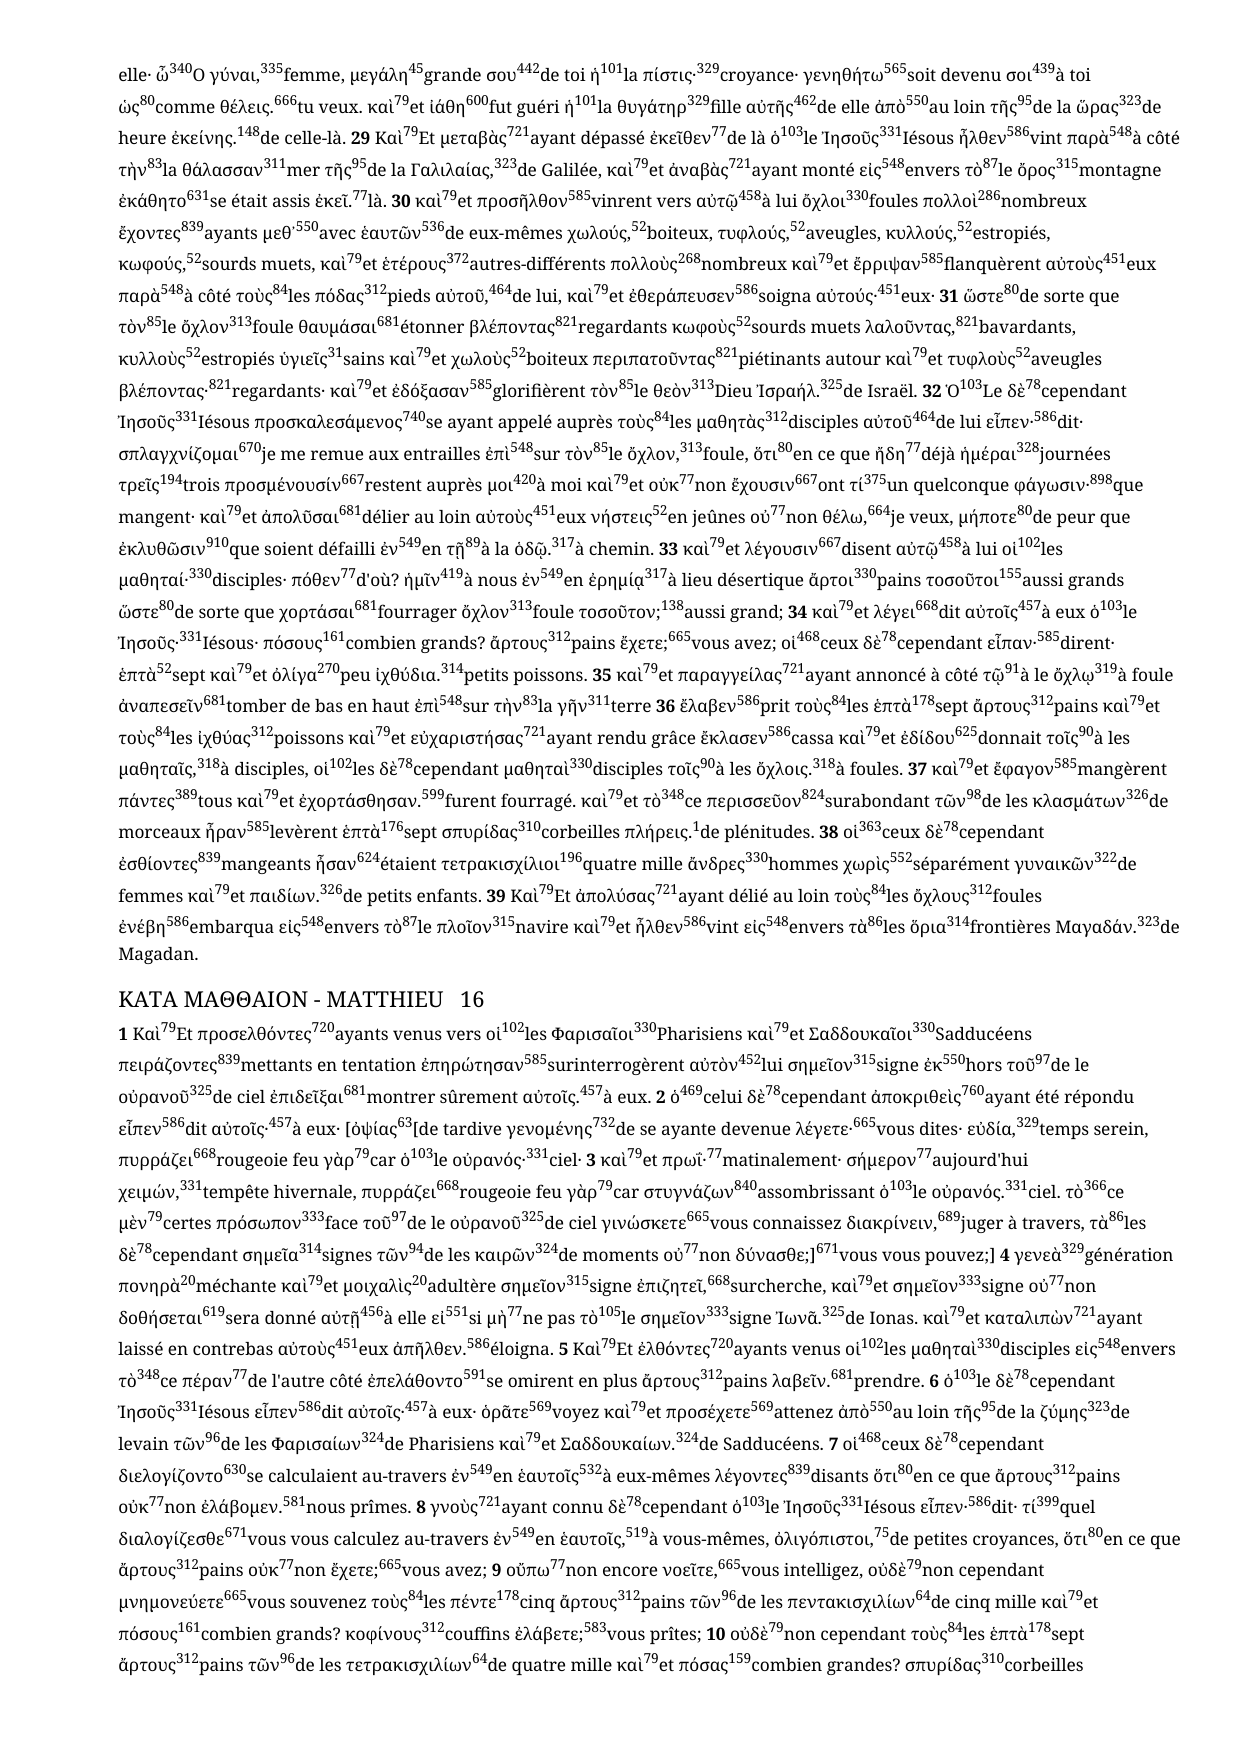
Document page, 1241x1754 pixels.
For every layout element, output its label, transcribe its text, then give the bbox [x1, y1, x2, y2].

text ΚΑΤΑ ΜΑΘΘΑΙΟΝ - MATTHIEU 16 [118, 984, 1181, 1013]
text 1 Τότε77Alors προσέρχονται673se viennent vers τῷ91à le Ἰησοῦ319à Iésous ἀπὸ550au loin Ἱεροσολύμων326de Ierosolymas Φαρισαῖοι330Pharisiens καὶ79et γραμματεῖς330lettrés λέγοντες·839disants· 2 διὰ548par le fait de τί399quel οἱ102les μαθηταί330disciples σου442de toi παραβαίνουσιν667transgressent τὴν83la παράδοσιν311transmission τῶν96de les πρεσβυτέρων;64de plus anciens; οὐ77non γὰρ79car νίπτονται673se lavent τὰς242les χεῖρας310mains [αὐτῶν]463[de eux] ὅταν80lorsque le cas échéant ἄρτον313pain ἐσθίωσιν.920que mangent. 3 ὁ469celui δὲ78cependant ἀποκριθεὶς760ayant été répondu εἶπεν586dit αὐτοῖς·457à eux· διὰ548par le fait de τί399quel καὶ77aussi ὑμεῖς447vous παραβαίνετε665vous transgressez τὴν83la ἐντολὴν311commandement τοῦ97de le θεοῦ325de Dieu διὰ548par le fait de τὴν83la παράδοσιν311transmission ὑμῶν;441de vous; 4 ὁ103le γὰρ79car θεὸς331Dieu εἶπεν·586dit· τίμα570valorise τὸν85le πατέρα313père καὶ79et τὴν83la μητέρα,311mère, καί·79et· ὁ364celui κακολογῶν840discourant en mal πατέρα313père ἢ79ou μητέρα311mère θανάτῳ319à trépas τελευτάτω.572parvienne à l'achèvement. 5 ὑμεῖς447vous δὲ78cependant λέγετε·665vous dites· ὃς498lequel ἂν340le cas échéant εἴπῃ899que dise τῷ91à le πατρὶ319à père ἢ79ou τῇ89à la μητρί·317à mère· δῶρον333don ὃ482lequel ἐὰν340si le cas échéant ἐξ550hors ἐμοῦ424de moi ὠφεληθῇς,909que tu sois profité, 6 οὐ77non μὴ77ne pas τιμήσει606valorisera τὸν85le πατέρα313père αὐτοῦ·464de lui· καὶ79et ἠκυρώσατε583vous annulâtes τὸν85le λόγον313discours τοῦ97de le θεοῦ325de Dieu διὰ548par le fait de τὴν83la παράδοσιν311transmission ὑμῶν.441de vous. 7 ὑποκριταί,336hypocrites, καλῶς77bellement ἐπροφήτευσεν586prophétisa περὶ550autour ὑμῶν441de vous Ἠσαΐας331Ésaïa λέγων·840disant· 8 ὁ103le λαὸς331peuple οὗτος156celui-ci τοῖς92à les χείλεσίν320à lèvres με417moi τιμᾷ,668valorise, ἡ101la δὲ78cependant καρδία329coeur αὐτῶν463de eux πόρρω77loin devant ἀπέχει668tient au loin ἀπ᾽550au loin ἐμοῦ·424de moi· 9 μάτην77vainement δὲ78cependant σέβονταί673se vénèrent με417moi διδάσκοντες839enseignants διδασκαλίας310enseignements ἐντάλματα314commandements ἀνθρώπων.324de êtres humains. 10 καὶ79et προσκαλεσάμενος740se ayant appelé auprès τὸν85le ὄχλον313foule εἶπεν586dit αὐτοῖς·457à eux· ἀκούετε569écoutez καὶ79et συνίετε·569comprenez· 11 οὐ77non τὸ366ce εἰσερχόμενον869se venant à l'intérieur εἰς548envers τὸ87le στόμα315bouche κοινοῖ668rend commun τὸν85le ἄνθρωπον,313être humain, ἀλλὰ79mais τὸ366ce ἐκπορευόμενον869se allant au dehors ἐκ550hors τοῦ99de le στόματος327de bouche τοῦτο366ce-ci κοινοῖ668rend commun τὸν85le ἄνθρωπον.313être humain. 12 Τότε77Alors προσελθόντες720ayants venus vers οἱ102les μαθηταὶ330disciples λέγουσιν667disent αὐτῷ·458à lui· οἶδας640tu as su ὅτι80en ce que οἱ102les Φαρισαῖοι330Pharisiens ἀκούσαντες720ayants écoutés τὸν85le λόγον313discours ἐσκανδαλίσθησαν;599furent scandalisé; 13 ὁ469celui δὲ78cependant ἀποκριθεὶς760ayant été répondu εἶπεν·586dit· πᾶσα285toute φυτεία329plantation ἣν478laquelle οὐκ77non ἐφύτευσεν586planta ὁ103le πατήρ331père μου424de moi ὁ103le οὐράνιος22céleste ἐκριζωθήσεται.619sera déraciné. 14 ἄφετε553abandonnez αὐτούς·451eux· ὁδηγοί330guides de chemin εἰσιν667sont τυφλοί21aveugles [τυφλῶν]·64[de aveugles]· τυφλὸς71aveugle δὲ78cependant τυφλὸν53aveugle ἐὰν80si le cas échéant ὁδηγῇ,921que guide en chemin, ἀμφότεροι389tous deux εἰς548envers βόθυνον313fosse πεσοῦνται.611se tomberont. 15 Ἀποκριθεὶς760Ayant été répondu δὲ78cependant ὁ103le Πέτρος331Pierre εἶπεν586dit αὐτῷ·458à lui· φράσον554rends explicite ἡμῖν419à nous τὴν83la παραβολὴν311parabole [ταύτην].136[celle-ci]. 16 ὁ469celui δὲ78cependant εἶπεν·586dit· ἀκμὴν77au plus haut point καὶ77aussi ὑμεῖς447vous ἀσύνετοί46sans capables de comprendre ἐστε;665vous êtes; 17 οὔπω77non encore νοεῖτε665vous intelligez ὅτι80en ce que πᾶν392tout τὸ366ce εἰσπορευόμενον869se allant à l'intérieur εἰς548envers τὸ87le στόμα315bouche εἰς548envers τὴν83la κοιλίαν311cavité ventrale χωρεῖ668place καὶ79et εἰς548envers ἀφεδρῶνα313latrine ἐκβάλλεται;680est éjecté; 18 τὰ365ces δὲ78cependant ἐκπορευόμενα868se allants au dehors ἐκ550hors τοῦ99de le στόματος327de bouche ἐκ550hors τῆς95de la καρδίας323de coeur ἐξέρχεται,674se sort, κἀκεῖνα365et ceux-là κοινοῖ668rend commun τὸν85le ἄνθρωπον.313être humain. 19 ἐκ550hors γὰρ79car τῆς95de la καρδίας323de coeur ἐξέρχονται673se sortent διαλογισμοὶ330calculs au-travers πονηροί,21méchants, φόνοι,330meurtres, μοιχεῖαι,328adultérations, πορνεῖαι,328pornations, κλοπαί,328vols, ψευδομαρτυρίαι,328faux témoignages, βλασφημίαι.328blasphémies. 20 ταῦτά365ces-ci ἐστιν668est τὰ365ces κοινοῦντα841rendants communs τὸν85le ἄνθρωπον,313être humain, τὸ366ce δὲ78cependant ἀνίπτοις7à non lavées χερσὶν316à mains φαγεῖν681manger οὐ77non κοινοῖ668rend commun τὸν85le ἄνθρωπον.313être humain. 21 Καὶ79Et ἐξελθὼν721ayant sorti ἐκεῖθεν77de là ὁ103le Ἰησοῦς331Iésous ἀνεχώρησεν586replaça εἰς548envers τὰ86les μέρη314parts Τύρου323de Tyr καὶ79et Σιδῶνος.323de Sidon. 22 καὶ79et ἰδοὺ306voici γυνὴ329femme Χαναναία20Cananéenne ἀπὸ550au loin τῶν98de les ὁρίων326de frontières ἐκείνων151de ces-là ἐξελθοῦσα719ayante sortie ἔκραζεν625croassait λέγουσα·838disante· ἐλέησόν554fais miséricorde με,417moi, κύριε337Maître υἱὸς331fils Δαυίδ·325de Dauid· ἡ101la θυγάτηρ329fille μου424de moi κακῶς77malicieusement δαιμονίζεται.680est démonisé. 23 ὁ469celui δὲ78cependant οὐκ77non ἀπεκρίθη600fut répondu αὐτῇ456à elle λόγον.313discours. καὶ79et προσελθόντες720ayants venus vers οἱ102les μαθηταὶ330disciples αὐτοῦ464de lui ἠρώτουν624interrogeaient αὐτὸν452lui λέγοντες·839disants· ἀπόλυσον554délie au loin αὐτήν,450elle, ὅτι80en ce que κράζει668croasse ὄπισθεν552de derrière ἡμῶν.423de nous. 24 ὁ469celui δὲ78cependant ἀποκριθεὶς760ayant été répondu εἶπεν·586dit· οὐκ77non ἀπεστάλην596je fus envoyé εἰ551si μὴ77ne pas εἰς548envers τὰ86les πρόβατα314brebis τὰ347ces ἀπολωλότα771ayants perdus au loin οἴκου325de maison Ἰσραήλ.325de Israël. 25 ἡ467celle δὲ78cependant ἐλθοῦσα719ayante venue προσεκύνει625prosternait vers αὐτῷ458à lui λέγουσα·838disante· κύριε,337Maître, βοήθει570aide μοι.420à moi. 26 ὁ469celui δὲ78cependant ἀποκριθεὶς760ayant été répondu εἶπεν·586dit· οὐκ77non ἔστιν668est καλὸν49beau λαβεῖν681prendre τὸν85le ἄρτον313pain τῶν98de les τέκνων326de enfants καὶ79et βαλεῖν681jeter τοῖς92à les κυναρίοις.320à chiots. 27 ἡ467celle δὲ78cependant εἶπεν·586dit· ναὶ304oui κύριε,337Maître, καὶ77aussi γὰρ79car τὰ104les κυνάρια332chiots ἐσθίει668mange ἀπὸ550au loin τῶν98de les ψιχίων326de miettes τῶν359de ces πιπτόντων835de tombants ἀπὸ550au loin τῆς95de la τραπέζης323de table τῶν96de les κυρίων324de Maîtres αὐτῶν.465de eux. 28 τότε77alors ἀποκριθεὶς760ayant été répondu ὁ103le Ἰησοῦς331Iésous εἶπεν586dit αὐτῇ·456à elle· ὦ340O γύναι,335femme, μεγάλη45grande σου442de toi ἡ101la πίστις·329croyance· γενηθήτω565soit devenu σοι439à toi ὡς80comme θέλεις.666tu veux. καὶ79et ἰάθη600fut guéri ἡ101la θυγάτηρ329fille αὐτῆς462de elle ἀπὸ550au loin τῆς95de la ὥρας323de heure ἐκείνης.148de celle-là. 29 Καὶ79Et μεταβὰς721ayant dépassé ἐκεῖθεν77de là ὁ103le Ἰησοῦς331Iésous ἦλθεν586vint παρὰ548à côté τὴν83la θάλασσαν311mer τῆς95de la Γαλιλαίας,323de Galilée, καὶ79et ἀναβὰς721ayant monté εἰς548envers τὸ87le ὄρος315montagne ἐκάθητο631se était assis ἐκεῖ.77là. 30 καὶ79et προσῆλθον585vinrent vers αὐτῷ458à lui ὄχλοι330foules πολλοὶ286nombreux ἔχοντες839ayants μεθ᾽550avec ἑαυτῶν536de eux-mêmes χωλούς,52boiteux, τυφλούς,52aveugles, κυλλούς,52estropiés, κωφούς,52sourds muets, καὶ79et ἑτέρους372autres-différents πολλοὺς268nombreux καὶ79et ἔρριψαν585flanquèrent αὐτοὺς451eux παρὰ548à côté τοὺς84les πόδας312pieds αὐτοῦ,464de lui, καὶ79et ἐθεράπευσεν586soigna αὐτούς·451eux· 31 ὥστε80de sorte que τὸν85le ὄχλον313foule θαυμάσαι681étonner βλέποντας821regardants κωφοὺς52sourds muets λαλοῦντας,821bavardants, κυλλοὺς52estropiés ὑγιεῖς31sains καὶ79et χωλοὺς52boiteux περιπατοῦντας821piétinants autour καὶ79et τυφλοὺς52aveugles βλέποντας·821regardants· καὶ79et ἐδόξασαν585glorifièrent τὸν85le θεὸν313Dieu Ἰσραήλ.325de Israël. 32 Ὁ103Le δὲ78cependant Ἰησοῦς331Iésous προσκαλεσάμενος740se ayant appelé auprès τοὺς84les μαθητὰς312disciples αὐτοῦ464de lui εἶπεν·586dit· σπλαγχνίζομαι670je me remue aux entrailles ἐπὶ548sur τὸν85le ὄχλον,313foule, ὅτι80en ce que ἤδη77déjà ἡμέραι328journées τρεῖς194trois προσμένουσίν667restent auprès μοι420à moi καὶ79et οὐκ77non ἔχουσιν667ont τί375un quelconque φάγωσιν·898que mangent· καὶ79et ἀπολῦσαι681délier au loin αὐτοὺς451eux νήστεις52en jeûnes οὐ77non θέλω,664je veux, μήποτε80de peur que ἐκλυθῶσιν910que soient défailli ἐν549en τῇ89à la ὁδῷ.317à chemin. 33 καὶ79et λέγουσιν667disent αὐτῷ458à lui οἱ102les μαθηταί·330disciples· πόθεν77d'où? ἡμῖν419à nous ἐν549en ἐρημίᾳ317à lieu désertique ἄρτοι330pains τοσοῦτοι155aussi grands ὥστε80de sorte que χορτάσαι681fourrager ὄχλον313foule τοσοῦτον;138aussi grand; 34 καὶ79et λέγει668dit αὐτοῖς457à eux ὁ103le Ἰησοῦς·331Iésous· πόσους161combien grands? ἄρτους312pains ἔχετε;665vous avez; οἱ468ceux δὲ78cependant εἶπαν·585dirent· ἑπτὰ52sept καὶ79et ὀλίγα270peu ἰχθύδια.314petits poissons. 35 καὶ79et παραγγείλας721ayant annoncé à côté τῷ91à le ὄχλῳ319à foule ἀναπεσεῖν681tomber de bas en haut ἐπὶ548sur τὴν83la γῆν311terre 36 ἔλαβεν586prit τοὺς84les ἑπτὰ178sept ἄρτους312pains καὶ79et τοὺς84les ἰχθύας312poissons καὶ79et εὐχαριστήσας721ayant rendu grâce ἔκλασεν586cassa καὶ79et ἐδίδου625donnait τοῖς90à les μαθηταῖς,318à disciples, οἱ102les δὲ78cependant μαθηταὶ330disciples τοῖς90à les ὄχλοις.318à foules. 37 καὶ79et ἔφαγον585mangèrent πάντες389tous καὶ79et ἐχορτάσθησαν.599furent fourragé. καὶ79et τὸ348ce περισσεῦον824surabondant τῶν98de les κλασμάτων326de morceaux ἦραν585levèrent ἑπτὰ176sept σπυρίδας310corbeilles πλήρεις.1de plénitudes. 38 οἱ363ceux δὲ78cependant ἐσθίοντες839mangeants ἦσαν624étaient τετρακισχίλιοι196quatre mille ἄνδρες330hommes χωρὶς552séparément γυναικῶν322de femmes καὶ79et παιδίων.326de petits enfants. 39 Καὶ79Et ἀπολύσας721ayant délié au loin τοὺς84les ὄχλους312foules ἐνέβη586embarqua εἰς548envers τὸ87le πλοῖον315navire καὶ79et ἦλθεν586vint εἰς548envers τὰ86les ὅρια314frontières Μαγαδάν.323de Magadan. [118, 59, 1181, 966]
text 1 Καὶ79Et προσελθόντες720ayants venus vers οἱ102les Φαρισαῖοι330Pharisiens καὶ79et Σαδδουκαῖοι330Sadducéens πειράζοντες839mettants en tentation ἐπηρώτησαν585surinterrogèrent αὐτὸν452lui σημεῖον315signe ἐκ550hors τοῦ97de le οὐρανοῦ325de ciel ἐπιδεῖξαι681montrer sûrement αὐτοῖς.457à eux. 2 ὁ469celui δὲ78cependant ἀποκριθεὶς760ayant été répondu εἶπεν586dit αὐτοῖς·457à eux· [ὀψίας63[de tardive γενομένης732de se ayante devenue λέγετε·665vous dites· εὐδία,329temps serein, πυρράζει668rougeoie feu γὰρ79car ὁ103le οὐρανός·331ciel· 3 καὶ79et πρωΐ·77matinalement· σήμερον77aujourd'hui χειμών,331tempête hivernale, πυρράζει668rougeoie feu γὰρ79car στυγνάζων840assombrissant ὁ103le οὐρανός.331ciel. τὸ366ce μὲν79certes πρόσωπον333face τοῦ97de le οὐρανοῦ325de ciel γινώσκετε665vous connaissez διακρίνειν,689juger à travers, τὰ86les δὲ78cependant σημεῖα314signes τῶν94de les καιρῶν324de moments οὐ77non δύνασθε;]671vous vous pouvez;] 4 γενεὰ329génération πονηρὰ20méchante καὶ79et μοιχαλὶς20adultère σημεῖον315signe ἐπιζητεῖ,668surcherche, καὶ79et σημεῖον333signe οὐ77non δοθήσεται619sera donné αὐτῇ456à elle εἰ551si μὴ77ne pas τὸ105le σημεῖον333signe Ἰωνᾶ.325de Ionas. καὶ79et καταλιπὼν721ayant laissé en contrebas αὐτοὺς451eux ἀπῆλθεν.586éloigna. 5 Καὶ79Et ἐλθόντες720ayants venus οἱ102les μαθηταὶ330disciples εἰς548envers τὸ348ce πέραν77de l'autre côté ἐπελάθοντο591se omirent en plus ἄρτους312pains λαβεῖν.681prendre. 6 ὁ103le δὲ78cependant Ἰησοῦς331Iésous εἶπεν586dit αὐτοῖς·457à eux· ὁρᾶτε569voyez καὶ79et προσέχετε569attenez ἀπὸ550au loin τῆς95de la ζύμης323de levain τῶν96de les Φαρισαίων324de Pharisiens καὶ79et Σαδδουκαίων.324de Sadducéens. 7 οἱ468ceux δὲ78cependant διελογίζοντο630se calculaient au-travers ἐν549en ἑαυτοῖς532à eux-mêmes λέγοντες839disants ὅτι80en ce que ἄρτους312pains οὐκ77non ἐλάβομεν.581nous prîmes. 8 γνοὺς721ayant connu δὲ78cependant ὁ103le Ἰησοῦς331Iésous εἶπεν·586dit· τί399quel διαλογίζεσθε671vous vous calculez au-travers ἐν549en ἑαυτοῖς,519à vous-mêmes, ὀλιγόπιστοι,75de petites croyances, ὅτι80en ce que ἄρτους312pains οὐκ77non ἔχετε;665vous avez; 9 οὔπω77non encore νοεῖτε,665vous intelligez, οὐδὲ79non cependant μνημονεύετε665vous souvenez τοὺς84les πέντε178cinq ἄρτους312pains τῶν96de les πεντακισχιλίων64de cinq mille καὶ79et πόσους161combien grands? κοφίνους312couffins ἐλάβετε;583vous prîtes; 10 οὐδὲ79non cependant τοὺς84les ἑπτὰ178sept ἄρτους312pains τῶν96de les τετρακισχιλίων64de quatre mille καὶ79et πόσας159combien grandes? σπυρίδας310corbeilles ἐλάβετε;583vous prîtes; 11 πῶς77comment? οὐ77non νοεῖτε665vous intelligez ὅτι80en ce que οὐ77non περὶ550autour ἄρτων324de pains εἶπον582je dis ὑμῖν;438à vous; προσέχετε569attenez δὲ78cependant ἀπὸ550au loin τῆς95de la ζύμης323de levain τῶν96de les Φαρισαίων324de Pharisiens καὶ79et Σαδδουκαίων.324de Sadducéens. 12 τότε77alors συνῆκαν585comprirent ὅτι80en ce que οὐκ77non εἶπεν586dit προσέχειν689attenir ἀπὸ550au loin τῆς95de la ζύμης323de levain τῶν96de les ἄρτων324de pains ἀλλ᾽79mais ἀπὸ550au loin τῆς95de la διδαχῆς323de enseignement τῶν96de les Φαρισαίων324de Pharisiens καὶ79et Σαδδουκαίων.324de Sadducéens. 13 Ἐλθὼν721Ayant venu δὲ78cependant ὁ103le Ἰησοῦς331Iésous εἰς548envers τὰ86les μέρη314parts Καισαρείας323de Kaesareia τῆς356de celle Φιλίππου325de Philippe ἠρώτα625interrogeait τοὺς84les μαθητὰς312disciples αὐτοῦ464de lui λέγων·840disant· τίνα397quel λέγουσιν667disent οἱ102les ἄνθρωποι330êtres humains εἶναι689être τὸν85le υἱὸν313fils τοῦ97de le ἀνθρώπου;325de être humain; 14 οἱ468ceux δὲ78cependant εἶπαν·585dirent· οἱ363ceux μὲν79certes Ἰωάννην313Ioannes τὸν85le βαπτιστήν,313Baptiseur, ἄλλοι389autres δὲ78cependant Ἠλίαν,313Élia, ἕτεροι389autres-différents δὲ78cependant Ἰερεμίαν313Ieremia ἢ79ou ἕνα53un τῶν96de les προφητῶν.324de prophètes. 15 λέγει668dit αὐτοῖς·457à eux· ὑμεῖς447vous δὲ78cependant τίνα397quel με417moi λέγετε665vous dites εἶναι;689être; 16 ἀποκριθεὶς760ayant été répondu δὲ78cependant Σίμων331Simon Πέτρος331Pierre εἶπεν·586dit· σὺ448toi εἶ666tu es ὁ103le χριστὸς331Christ ὁ103le υἱὸς331fils τοῦ97de le θεοῦ325de Dieu τοῦ358de celui ζῶντος.834de vivant. 17 Ἀποκριθεὶς760Ayant été répondu δὲ78cependant ὁ103le Ἰησοῦς331Iésous εἶπεν586dit αὐτῷ·458à lui· μακάριος47bienheureux εἶ,666tu es, Σίμων337Simon Βαριωνᾶ,337Bar-Ionas, ὅτι80en ce que σὰρξ329chair καὶ79et αἷμα333sang οὐκ77non ἀπεκάλυψέν586découvrit σοι439à toi ἀλλ᾽79mais ὁ103le πατήρ331père μου424de moi ὁ498celui ἐν549en τοῖς90à les οὐρανοῖς.318à cieux. 18 κἀγὼ431et moi δέ78cependant σοι439à toi λέγω664je dis ὅτι80en ce que σὺ448toi εἶ666tu es Πέτρος,331Pierre, καὶ79et ἐπὶ549sur ταύτῃ142à celle-ci τῇ89à la πέτρᾳ317à roche οἰκοδομήσω602j'édifierai en maison μου424de moi τὴν83la ἐκκλησίαν311église καὶ79et πύλαι328porches ᾅδου325de séjour des morts οὐ77non κατισχύσουσιν605auront la ténacité de haut en bas αὐτῆς.462de elle. 19 δώσω602je donnerai σοι439à toi τὰς82les κλεῖδας310clefs τῆς95de la βασιλείας323de royauté τῶν96de les οὐρανῶν,324de cieux, καὶ79et ὃ482lequel ἐὰν340si le cas échéant δήσῃς897que tu attaches de lien ἐπὶ550sur τῆς95de la γῆς323de terre ἔσται612se sera δεδεμένον815ayant été attaché de lien ἐν549en τοῖς90à les οὐρανοῖς,318à cieux, καὶ79et ὃ482lequel ἐὰν340si le cas échéant λύσῃς897que tu délies ἐπὶ550sur τῆς95de la γῆς323de terre ἔσται612se sera λελυμένον815ayant été délié ἐν549en τοῖς90à les οὐρανοῖς.318à cieux. 20 Τότε77Alors διεστείλατο592se équipa en séparant τοῖς90à les μαθηταῖς318à disciples ἵνα80afin que μηδενὶ378à ne pas un εἴπωσιν898que disent ὅτι80en ce que αὐτός469lui ἐστιν668est ὁ103le χριστός.331Christ. 21 Ἀπὸ547Au loin τότε77alors ἤρξατο592se origina ὁ103le Ἰησοῦς331Iésous Χριστός331Christ δεικνύειν689montrer τοῖς90à les μαθηταῖς318à disciples αὐτοῦ464de lui ὅτι80en ce que δεῖ668attache de lien αὐτὸν452lui εἰς548envers Ἱεροσόλυμα314Ierosolymas ἀπελθεῖν681éloigner καὶ79et πολλὰ374nombreux παθεῖν681souffrir ἀπὸ550au loin τῶν96de les πρεσβυτέρων64de plus anciens καὶ79et ἀρχιερέων324de chefs sacrificateurs καὶ79et γραμματέων324de lettrés καὶ79et ἀποκτανθῆναι683être tué catégoriquement καὶ79et τῇ89à la τρίτῃ206à troisième ἡμέρᾳ317à journée ἐγερθῆναι.683être éveillé. 22 καὶ79et προσλαβόμενος740se ayant pris auprès αὐτὸν452lui ὁ103le Πέτρος331Pierre ἤρξατο592se origina ἐπιτιμᾶν689survaloriser αὐτῷ458à lui λέγων·840disant· ἵλεώς47propice σοι,439à toi, κύριε·337Maître· οὐ77non μὴ77ne pas ἔσται612se sera σοι439à toi τοῦτο.366ce-ci. 23 ὁ469celui δὲ78cependant στραφεὶς760ayant été tourné εἶπεν586dit τῷ91à le Πέτρῳ·319à Pierre· ὕπαγε570dirige en arrière ὀπίσω552derrière μου,424de moi, σατανᾶ·337Satanas· σκάνδαλον333scandale εἶ666tu es ἐμοῦ,424de moi, ὅτι80en ce que οὐ77non φρονεῖς666tu penses τὰ347ces τοῦ97de le θεοῦ325de Dieu ἀλλὰ79mais τὰ347ces τῶν96de les ἀνθρώπων.324de êtres humains. 24 Τότε77Alors ὁ103le Ἰησοῦς331Iésous εἶπεν586dit τοῖς90à les μαθηταῖς318à disciples αὐτοῦ·464de lui· εἴ80si τις390un quelconque θέλει668veut ὀπίσω552derrière μου424de moi ἐλθεῖν,681venir, ἀπαρνησάσθω560se nie au loin ἑαυτὸν528lui-même καὶ79et ἀράτω556lève τὸν85le σταυρὸν313croix αὐτοῦ464de lui καὶ79et ἀκολουθείτω572suive μοι.420à moi. 25 ὃς498lequel γὰρ79car ἐὰν340si le cas échéant θέλῃ921que veuille τὴν83la ψυχὴν311âme αὐτοῦ464de lui σῶσαι681sauver ἀπολέσει606perdra au loin αὐτήν·450elle· ὃς498lequel δ᾽78cependant ἂν340le cas échéant ἀπολέσῃ899que perde au loin τὴν83la ψυχὴν311âme αὐτοῦ464de lui ἕνεκεν552à cause ἐμοῦ424de moi εὑρήσει606trouvera αὐτήν.450elle. 26 τί399quel γὰρ79car ὠφεληθήσεται619sera profité ἄνθρωπος331être humain ἐὰν80si le cas échéant τὸν85le κόσμον313monde ὅλον269tout entier κερδήσῃ899que gagne τὴν83la δὲ78cependant ψυχὴν311âme αὐτοῦ464de lui ζημιωθῇ;911que soit endommagé; ἢ79ou τί399quel δώσει606donnera ἄνθρωπος331être humain ἀντάλλαγμα315en contre échange τῆς95de la ψυχῆς323de âme αὐτοῦ;464de lui; 27 μέλλει668immine γὰρ79car ὁ103le υἱὸς331fils τοῦ97de le ἀνθρώπου325de être humain ἔρχεσθαι690se venir ἐν549en τῇ89à la δόξῃ317à gloire τοῦ97de le πατρὸς325de père αὐτοῦ464de lui μετὰ550avec τῶν96de les ἀγγέλων324de anges αὐτοῦ,464de lui, καὶ79et τότε77alors ἀποδώσει606redonnera ἑκάστῳ378à chacun κατὰ548selon τὴν83la πρᾶξιν311pratique αὐτοῦ.464de lui. 28 Ἀμὴν304Amen λέγω664je dis ὑμῖν438à vous ὅτι80en ce que εἰσίν667sont τινες389des quelconques τῶν357de ceux ὧδε77ici ἑστώτων777de ayants dressés οἵτινες497lesquels des quelconques οὐ77non μὴ77ne pas γεύσωνται904que se goûtent θανάτου325de trépas ἕως80jusqu'à ce que ἂν340le cas échéant ἴδωσιν898que voient τὸν85le υἱὸν313fils τοῦ97de le ἀνθρώπου325de être humain ἐρχόμενον849se venant ἐν549en τῇ89à la βασιλείᾳ317à royauté αὐτοῦ.464de lui. [118, 1018, 1181, 1677]
